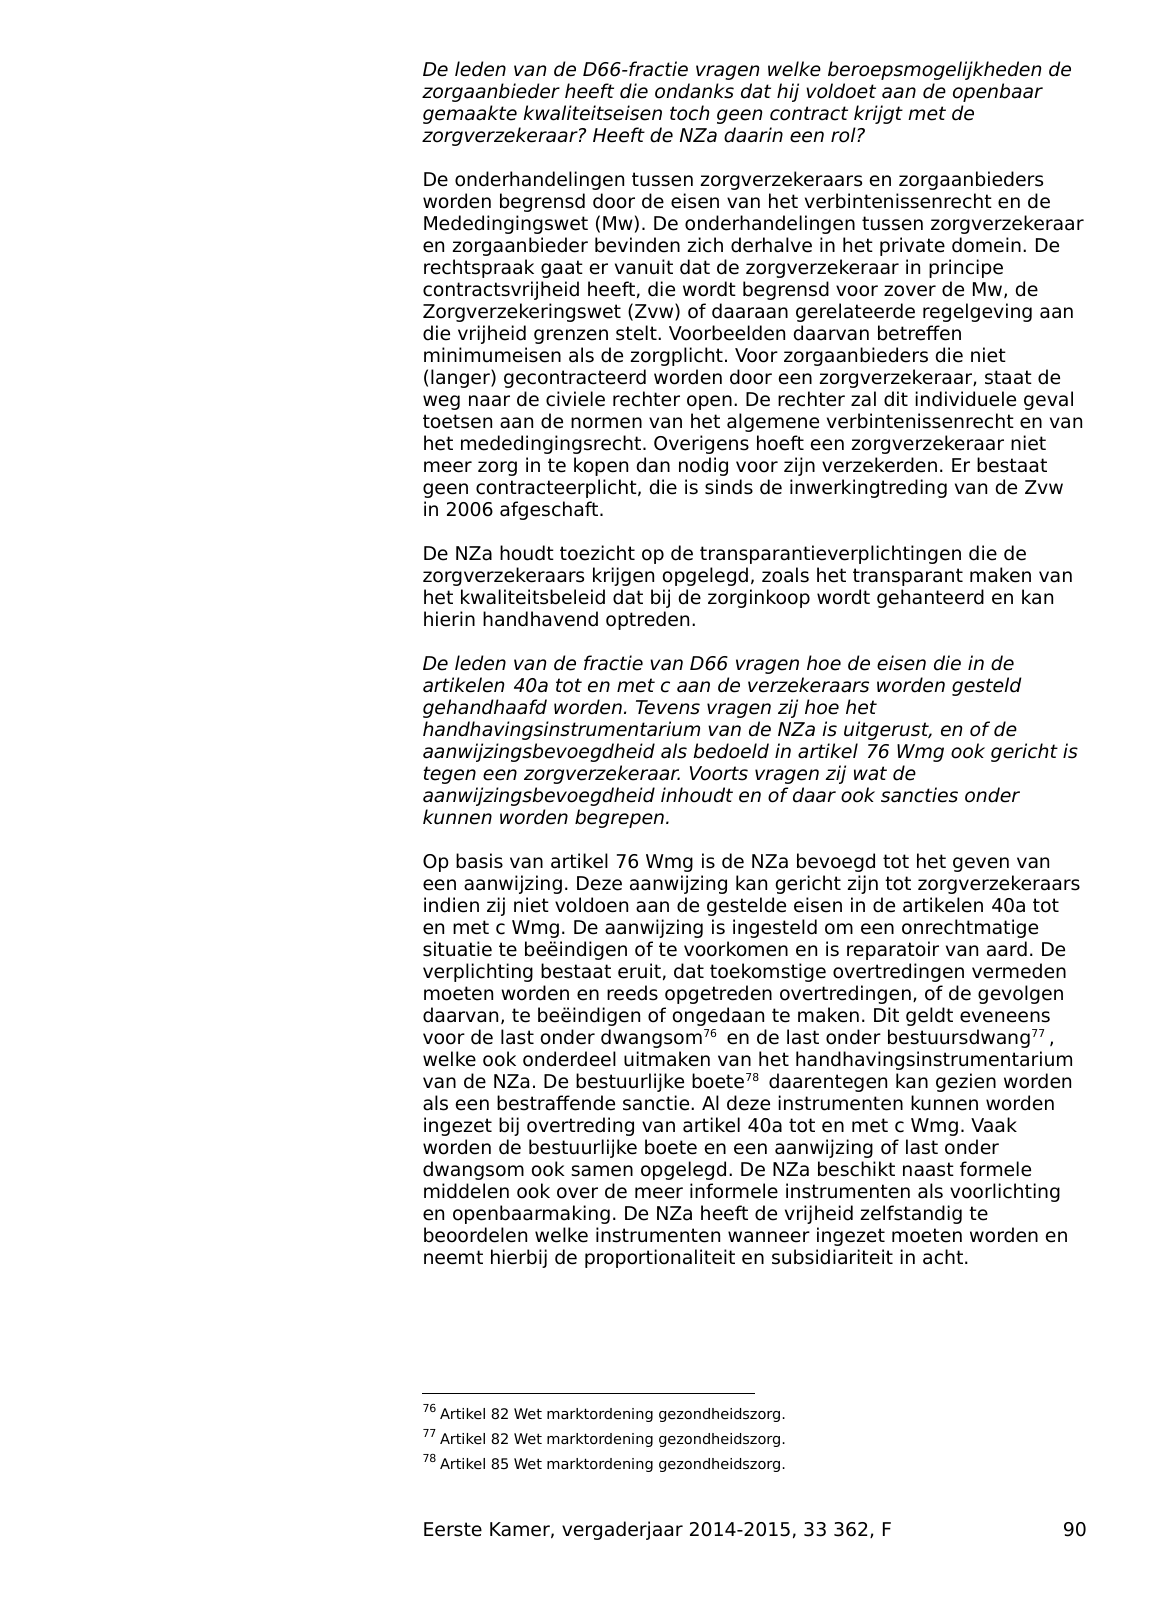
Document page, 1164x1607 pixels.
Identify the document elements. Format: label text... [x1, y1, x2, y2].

text De NZa houdt toezicht op de transparantieverplichtingen die de zorgverzekeraars krijgen opgelegd, zoals het transparant maken van het kwaliteitsbeleid dat bij de zorginkoop wordt gehanteerd en kan hierin handhavend optreden. [422, 543, 1087, 631]
text De leden van de fractie van D66 vragen hoe de eisen die in de artikelen 40a tot en met c aan de verzekeraars worden gesteld gehandhaafd worden. Tevens vragen zij hoe het handhavingsinstrumentarium van de NZa is uitgerust, en of de aanwijzingsbevoegdheid als bedoeld in artikel 76 Wmg ook gericht is tegen een zorgverzekeraar. Voorts vragen zij wat de aanwijzingsbevoegdheid inhoudt en of daar ook sancties onder kunnen worden begrepen. [422, 653, 1087, 829]
text Op basis van artikel 76 Wmg is de NZa bevoegd tot het geven van een aanwijzing. Deze aanwijzing kan gericht zijn tot zorgverzekeraars indien zij niet voldoen aan de gestelde eisen in de artikelen 40a tot en met c Wmg. De aanwijzing is ingesteld om een onrechtmatige situatie te beëindigen of te voorkomen en is reparatoir van aard. De verplichting bestaat eruit, dat toekomstige overtredingen vermeden moeten worden en reeds opgetreden overtredingen, of de gevolgen daarvan, te beëindigen of ongedaan te maken. Dit geldt eveneens voor de last onder dwangsom en de last onder bestuursdwang, welke ook onderdeel uitmaken van het handhavingsinstrumentarium van de NZa. De bestuurlijke boete daarentegen kan gezien worden als een bestraffende sanctie. Al deze instrumenten kunnen worden ingezet bij overtreding van artikel 40a tot en met c Wmg. Vaak worden de bestuurlijke boete en een aanwijzing of last onder dwangsom ook samen opgelegd. De NZa beschikt naast formele middelen ook over de meer informele instrumenten als voorlichting en openbaarmaking. De NZa heeft de vrijheid zelfstandig te beoordelen welke instrumenten wanneer ingezet moeten worden en neemt hierbij de proportionaliteit en subsidiariteit in acht. [422, 851, 1087, 1269]
text De onderhandelingen tussen zorgverzekeraars en zorgaanbieders worden begrensd door de eisen van het verbintenissenrecht en de Mededingingswet (Mw). De onderhandelingen tussen zorgverzekeraar en zorgaanbieder bevinden zich derhalve in het private domein. De rechtspraak gaat er vanuit dat de zorgverzekeraar in principe contractsvrijheid heeft, die wordt begrensd voor zover de Mw, de Zorgverzekeringswet (Zvw) of daaraan gerelateerde regelgeving aan die vrijheid grenzen stelt. Voorbeelden daarvan betreffen minimumeisen als de zorgplicht. Voor zorgaanbieders die niet (langer) gecontracteerd worden door een zorgverzekeraar, staat de weg naar de civiele rechter open. De rechter zal dit individuele geval toetsen aan de normen van het algemene verbintenissenrecht en van het mededingingsrecht. Overigens hoeft een zorgverzekeraar niet meer zorg in te kopen dan nodig voor zijn verzekerden. Er bestaat geen contracteerplicht, die is sinds de inwerkingtreding van de Zvw in 2006 afgeschaft. [422, 169, 1087, 521]
text Artikel 82 Wet marktordening gezondheidszorg. [422, 1402, 1087, 1424]
text Artikel 82 Wet marktordening gezondheidszorg. [422, 1427, 1087, 1449]
text De leden van de D66-fractie vragen welke beroepsmogelijkheden de zorgaanbieder heeft die ondanks dat hij voldoet aan de openbaar gemaakte kwaliteitseisen toch geen contract krijgt met de zorgverzekeraar? Heeft de NZa daarin een rol? [422, 59, 1087, 147]
text Artikel 85 Wet marktordening gezondheidszorg. [422, 1452, 1087, 1474]
